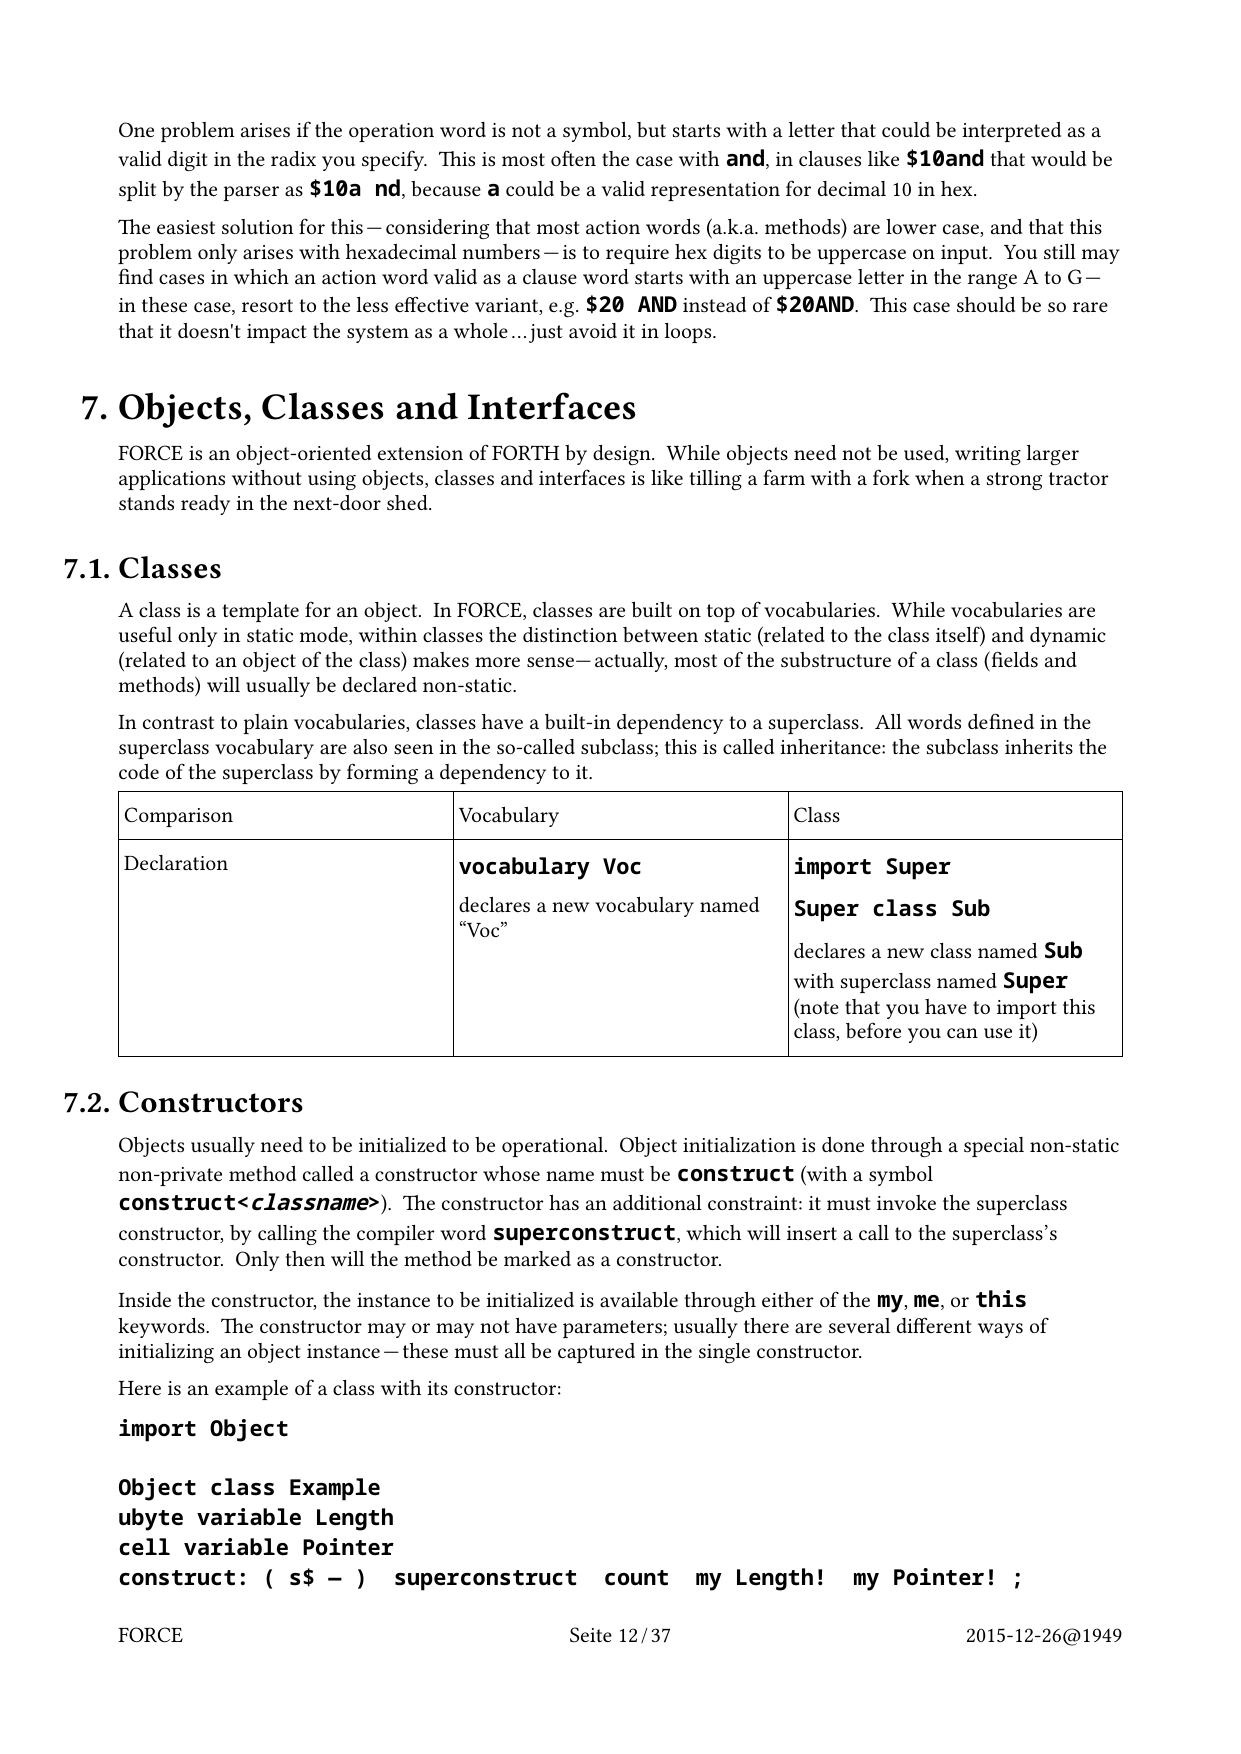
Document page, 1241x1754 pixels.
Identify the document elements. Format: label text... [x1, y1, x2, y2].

text In contrast to plain vocabularies, classes have a built-in dependency to a superclass. All words defined in the superclass vocabulary are also seen in the so-called subclass; this is called inheritance: the subclass inherits the code of the superclass by forming a dependency to it. [118, 710, 1122, 785]
text The easiest solution for this — considering that most action words (a. k. a. methods) are lower case, and that this problem only arises with hexadecimal numbers — is to require hex digits to be uppercase on input. You still may find cases in which an action word valid as a clause word starts with an uppercase letter in the range A to G — in these case, resort to the less effective variant, e. g. $20 AND instead of $20AND. This case should be so rare that it doesn't impact the system as a whole … just avoid it in loops. [118, 215, 1122, 344]
subtitle Classes [118, 550, 1122, 586]
text One problem arises if the operation word is not a symbol, but starts with a letter that could be interpreted as a valid digit in the radix you specify. This is most often the case with and, in clauses like $10and that would be split by the parser as $10a nd, because a could be a valid representation for decimal 10 in hex. [118, 118, 1122, 203]
text import Object Object class Example ubyte variable Length cell variable Pointer construct: ( s$ — ) superconstruct count my Length! my Pointer! ; [118, 1412, 1122, 1591]
table_header Comparison [119, 792, 453, 839]
table_header Class [789, 792, 1122, 839]
text FORCE is an object-oriented extension of FORTH by design. While objects need not be used, writing larger applications without using objects, classes and interfaces is like tilling a farm with a fork when a strong tractor stands ready in the next-door shed. [118, 441, 1122, 516]
table_cell Declaration [119, 840, 453, 1056]
text Here is an example of a class with its constructor: [118, 1376, 1122, 1400]
table_cell import Super Super class Sub declares a new class named Sub with superclass named Super (note that you have to import this class, before you can use it) [789, 840, 1122, 1056]
text Objects usually need to be initialized to be operational. Object initialization is done through a special non-static non-private method called a constructor whose name must be construct (with a symbol construct<classname>). The constructor has an additional constraint: it must invoke the superclass constructor, by calling the compiler word superconstruct, which will insert a call to the superclass’s constructor. Only then will the method be marked as a constructor. [118, 1133, 1122, 1272]
table_header Vocabulary [454, 792, 788, 839]
subtitle Constructors [118, 1085, 1122, 1121]
subtitle Objects, Classes and Interfaces [118, 386, 1122, 429]
text Inside the constructor, the instance to be initialized is available through either of the my, me, or this keywords. The constructor may or may not have parameters; usually there are several different ways of initializing an object instance — these must all be captured in the single constructor. [118, 1284, 1122, 1363]
text A class is a template for an object. In FORCE, classes are built on top of vocabularies. While vocabularies are useful only in static mode, within classes the distinction between static (related to the class itself) and dynamic (related to an object of the class) makes more sense — actually, most of the substructure of a class (fields and methods) will usually be declared non-static. [118, 598, 1122, 698]
table_cell vocabulary Voc declares a new vocabulary named “Voc” [454, 840, 788, 1056]
